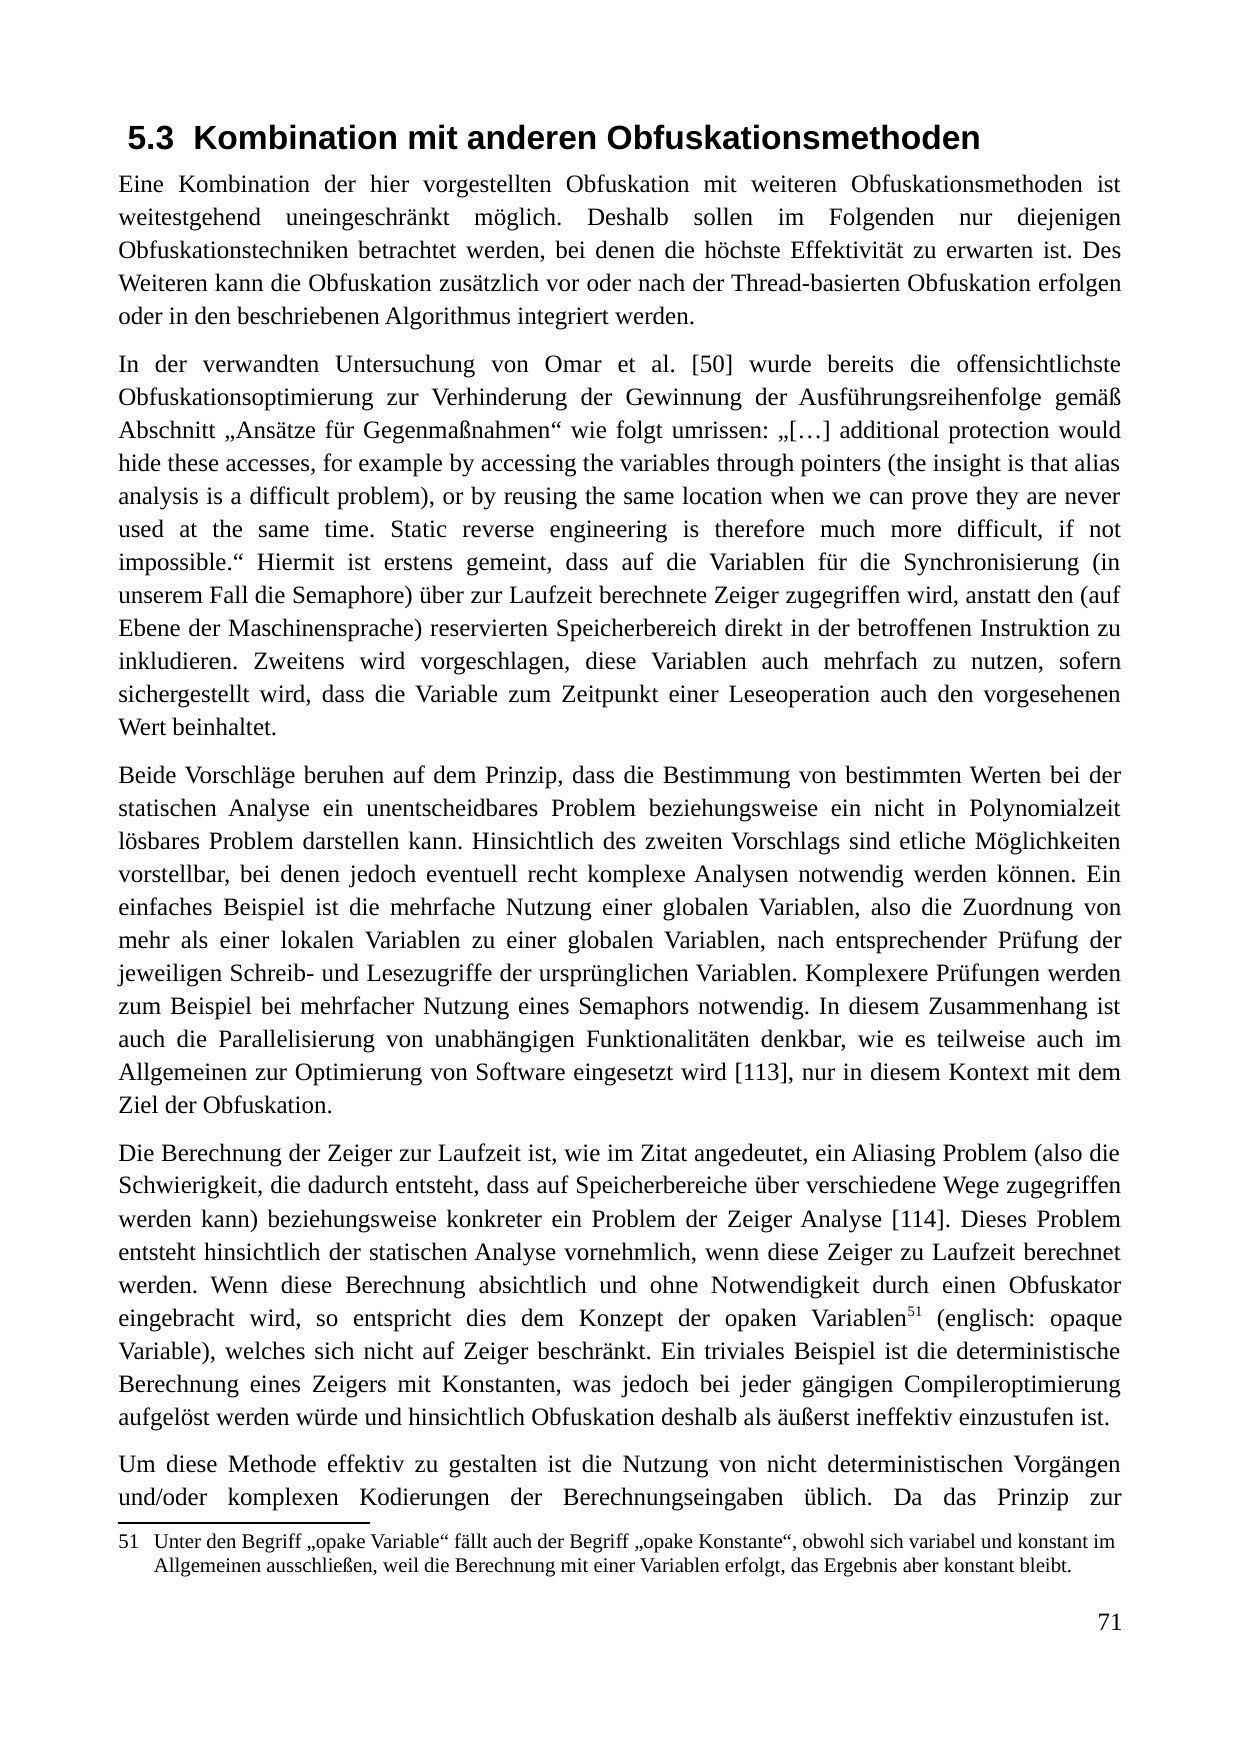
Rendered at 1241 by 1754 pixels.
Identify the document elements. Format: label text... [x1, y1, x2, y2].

text In der verwandten Untersuchung von Omar et al. [50] wurde bereits die offensichtlichste Obfuskationsoptimierung zur Verhinderung der Gewinnung der Ausführungsreihenfolge gemäß Abschnitt „Ansätze für Gegenmaßnahmen“ wie folgt umrissen: „[…] additional protection would hide these accesses, for example by accessing the variables through pointers (the insight is that alias analysis is a difficult problem), or by reusing the same location when we can prove they are never used at the same time. Static reverse engineering is therefore much more difficult, if not impossible.“ Hiermit ist erstens gemeint, dass auf die Variablen für die Synchronisierung (in unserem Fall die Semaphore) über zur Laufzeit berechnete Zeiger zugegriffen wird, anstatt den (auf Ebene der Maschinensprache) reservierten Speicherbereich direkt in der betroffenen Instruktion zu inkludieren. Zweitens wird vorgeschlagen, diese Variablen auch mehrfach zu nutzen, sofern sichergestellt wird, dass die Variable zum Zeitpunkt einer Leseoperation auch den vorgesehenen Wert beinhaltet. [118, 349, 1122, 741]
subtitle Kombination mit anderen Obfuskationsmethoden [118, 118, 1122, 157]
text Um diese Methode effektiv zu gestalten ist die Nutzung von nicht deterministischen Vorgängen und/oder komplexen Kodierungen der Berechnungseingaben üblich. Da das Prinzip zur [118, 1449, 1122, 1511]
text Die Berechnung der Zeiger zur Laufzeit ist, wie im Zitat angedeutet, ein Aliasing Problem (also die Schwierigkeit, die dadurch entsteht, dass auf Speicherbereiche über verschiedene Wege zugegriffen werden kann) beziehungsweise konkreter ein Problem der Zeiger Analyse [114]. Dieses Problem entsteht hinsichtlich der statischen Analyse vornehmlich, wenn diese Zeiger zu Laufzeit berechnet werden. Wenn diese Berechnung absichtlich und ohne Notwendigkeit durch einen Obfuskator eingebracht wird, so entspricht dies dem Konzept der opaken Variablen (englisch: opaque Variable), welches sich nicht auf Zeiger beschränkt. Ein triviales Beispiel ist die deterministische Berechnung eines Zeigers mit Konstanten, was jedoch bei jeder gängigen Compileroptimierung aufgelöst werden würde und hinsichtlich Obfuskation deshalb als äußerst ineffektiv einzustufen ist. [118, 1138, 1122, 1431]
text Eine Kombination der hier vorgestellten Obfuskation mit weiteren Obfuskationsmethoden ist weitestgehend uneingeschränkt möglich. Deshalb sollen im Folgenden nur diejenigen Obfuskationstechniken betrachtet werden, bei denen die höchste Effektivität zu erwarten ist. Des Weiteren kann die Obfuskation zusätzlich vor oder nach der Thread-basierten Obfuskation erfolgen oder in den beschriebenen Algorithmus integriert werden. [118, 169, 1122, 330]
text Unter den Begriff „opake Variable“ fällt auch der Begriff „opake Konstante“, obwohl sich variabel und konstant im Allgemeinen ausschließen, weil die Berechnung mit einer Variablen erfolgt, das Ergebnis aber konstant bleibt. [118, 1529, 1122, 1577]
text Beide Vorschläge beruhen auf dem Prinzip, dass die Bestimmung von bestimmten Werten bei der statischen Analyse ein unentscheidbares Problem beziehungsweise ein nicht in Polynomialzeit lösbares Problem darstellen kann. Hinsichtlich des zweiten Vorschlags sind etliche Möglichkeiten vorstellbar, bei denen jedoch eventuell recht komplexe Analysen notwendig werden können. Ein einfaches Beispiel ist die mehrfache Nutzung einer globalen Variablen, also die Zuordnung von mehr als einer lokalen Variablen zu einer globalen Variablen, nach entsprechender Prüfung der jeweiligen Schreib- und Lesezugriffe der ursprünglichen Variablen. Komplexere Prüfungen werden zum Beispiel bei mehrfacher Nutzung eines Semaphors notwendig. In diesem Zusammenhang ist auch die Parallelisierung von unabhängigen Funktionalitäten denkbar, wie es teilweise auch im Allgemeinen zur Optimierung von Software eingesetzt wird [113], nur in diesem Kontext mit dem Ziel der Obfuskation. [118, 760, 1122, 1119]
